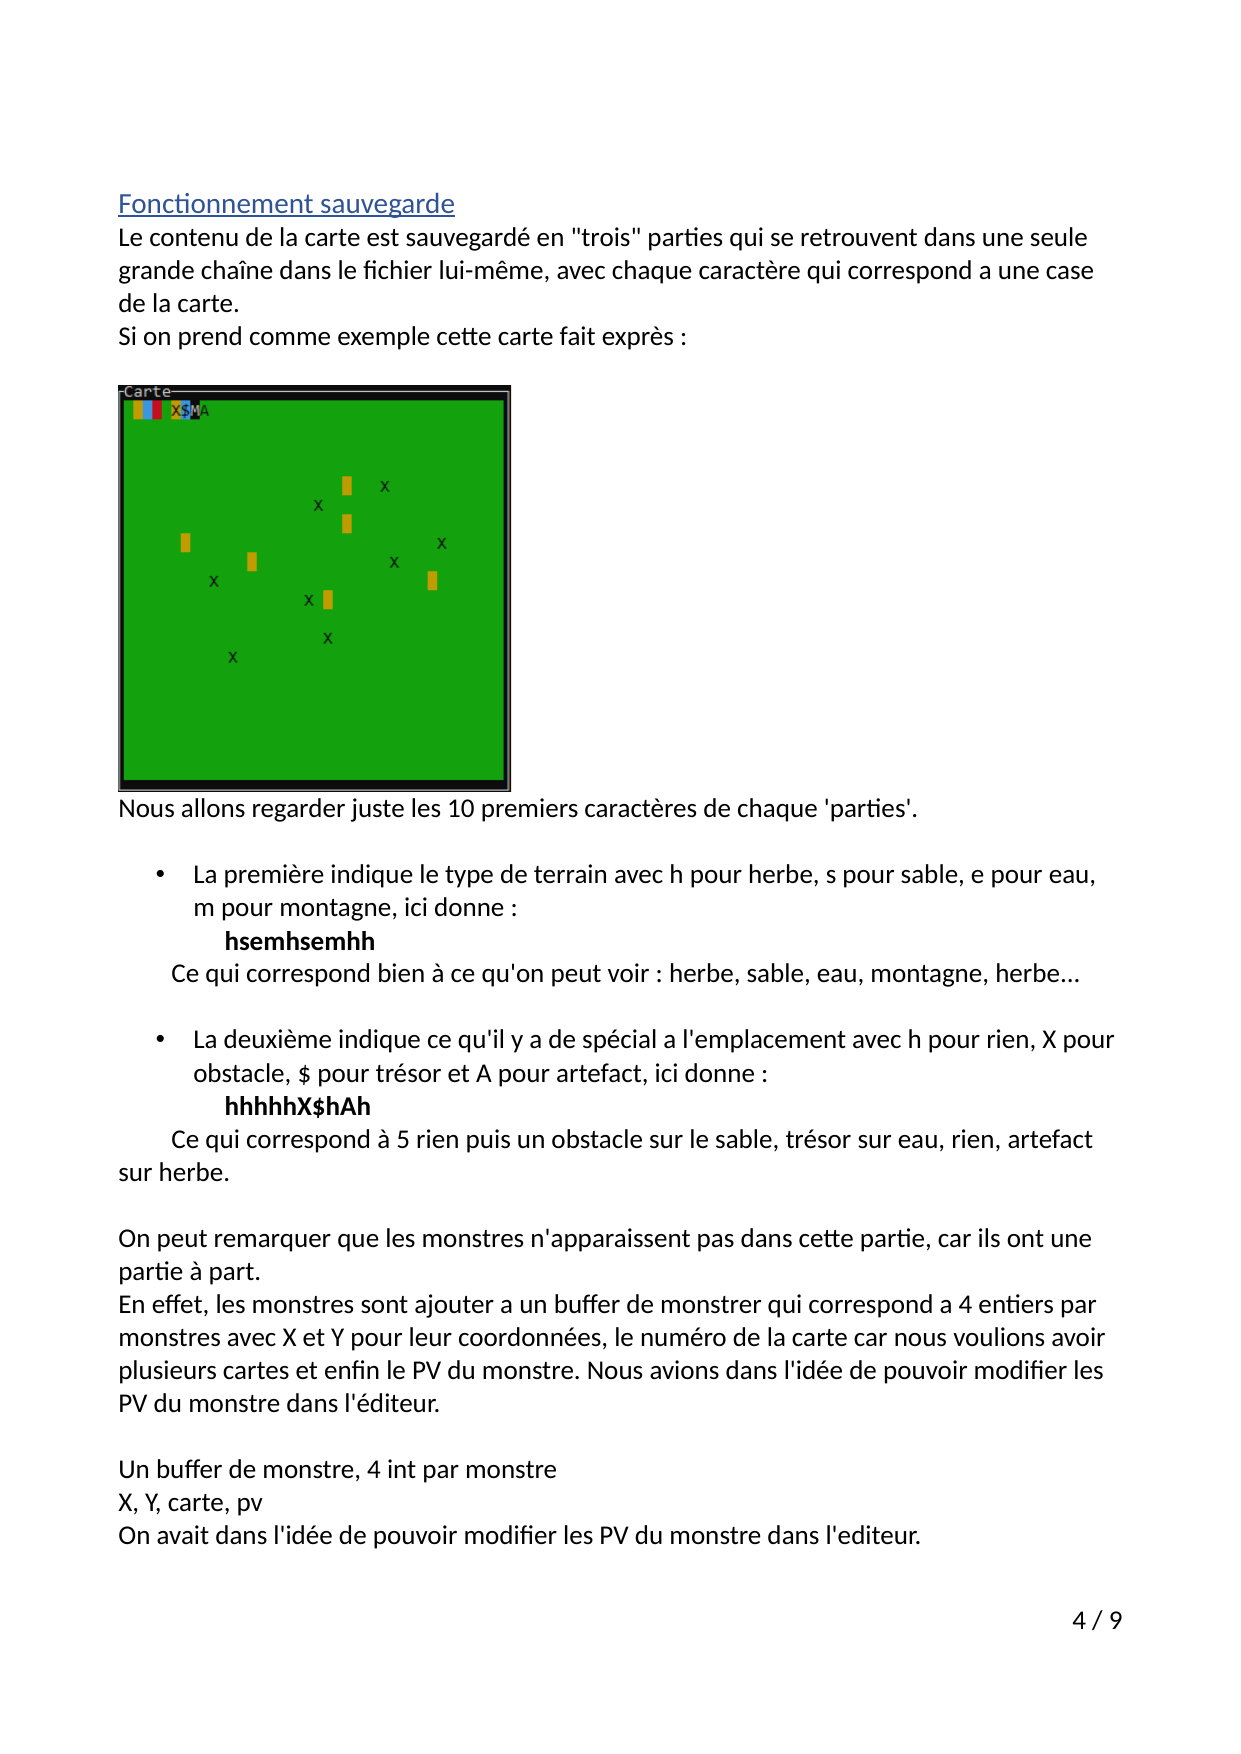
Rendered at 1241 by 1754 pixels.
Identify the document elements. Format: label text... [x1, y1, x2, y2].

text X, Y, carte, pv [118, 1485, 1122, 1518]
text On avait dans l'idée de pouvoir modifier les PV du monstre dans l'editeur. [118, 1518, 1122, 1551]
list La deuxième indique ce qu'il y a de spécial a l'emplacement avec h pour rien, X pour obstacle, $ pour trésor et A pour artefact, ici donne : [156, 1023, 1122, 1089]
subtitle Fonctionnement sauvegarde [118, 185, 1122, 220]
text En effet, les monstres sont ajouter a un buffer de monstrer qui correspond a 4 entiers par monstres avec X et Y pour leur coordonnées, le numéro de la carte car nous voulions avoir plusieurs cartes et enfin le PV du monstre. Nous avions dans l'idée de pouvoir modifier les PV du monstre dans l'éditeur. [118, 1287, 1122, 1419]
text Nous allons regarder juste les 10 premiers caractères de chaque 'parties'. [118, 792, 1122, 824]
text Ce qui correspond à 5 rien puis un obstacle sur le sable, trésor sur eau, rien, artefact sur herbe. [118, 1122, 1122, 1188]
picture [118, 385, 512, 792]
text Ce qui correspond bien à ce qu'on peut voir : herbe, sable, eau, montagne, herbe... [118, 957, 1122, 990]
text hsemhsemhh [118, 924, 1122, 957]
text hhhhhX$hAh [118, 1089, 1122, 1122]
text On peut remarquer que les monstres n'apparaissent pas dans cette partie, car ils ont une partie à part. [118, 1221, 1122, 1287]
text Le contenu de la carte est sauvegardé en "trois" parties qui se retrouvent dans une seule grande chaîne dans le fichier lui-même, avec chaque caractère qui correspond a une case de la carte. Si on prend comme exemple cette carte fait exprès : [118, 220, 1122, 352]
list La première indique le type de terrain avec h pour herbe, s pour sable, e pour eau, m pour montagne, ici donne : [156, 858, 1122, 924]
text Un buffer de monstre, 4 int par monstre [118, 1452, 1122, 1485]
